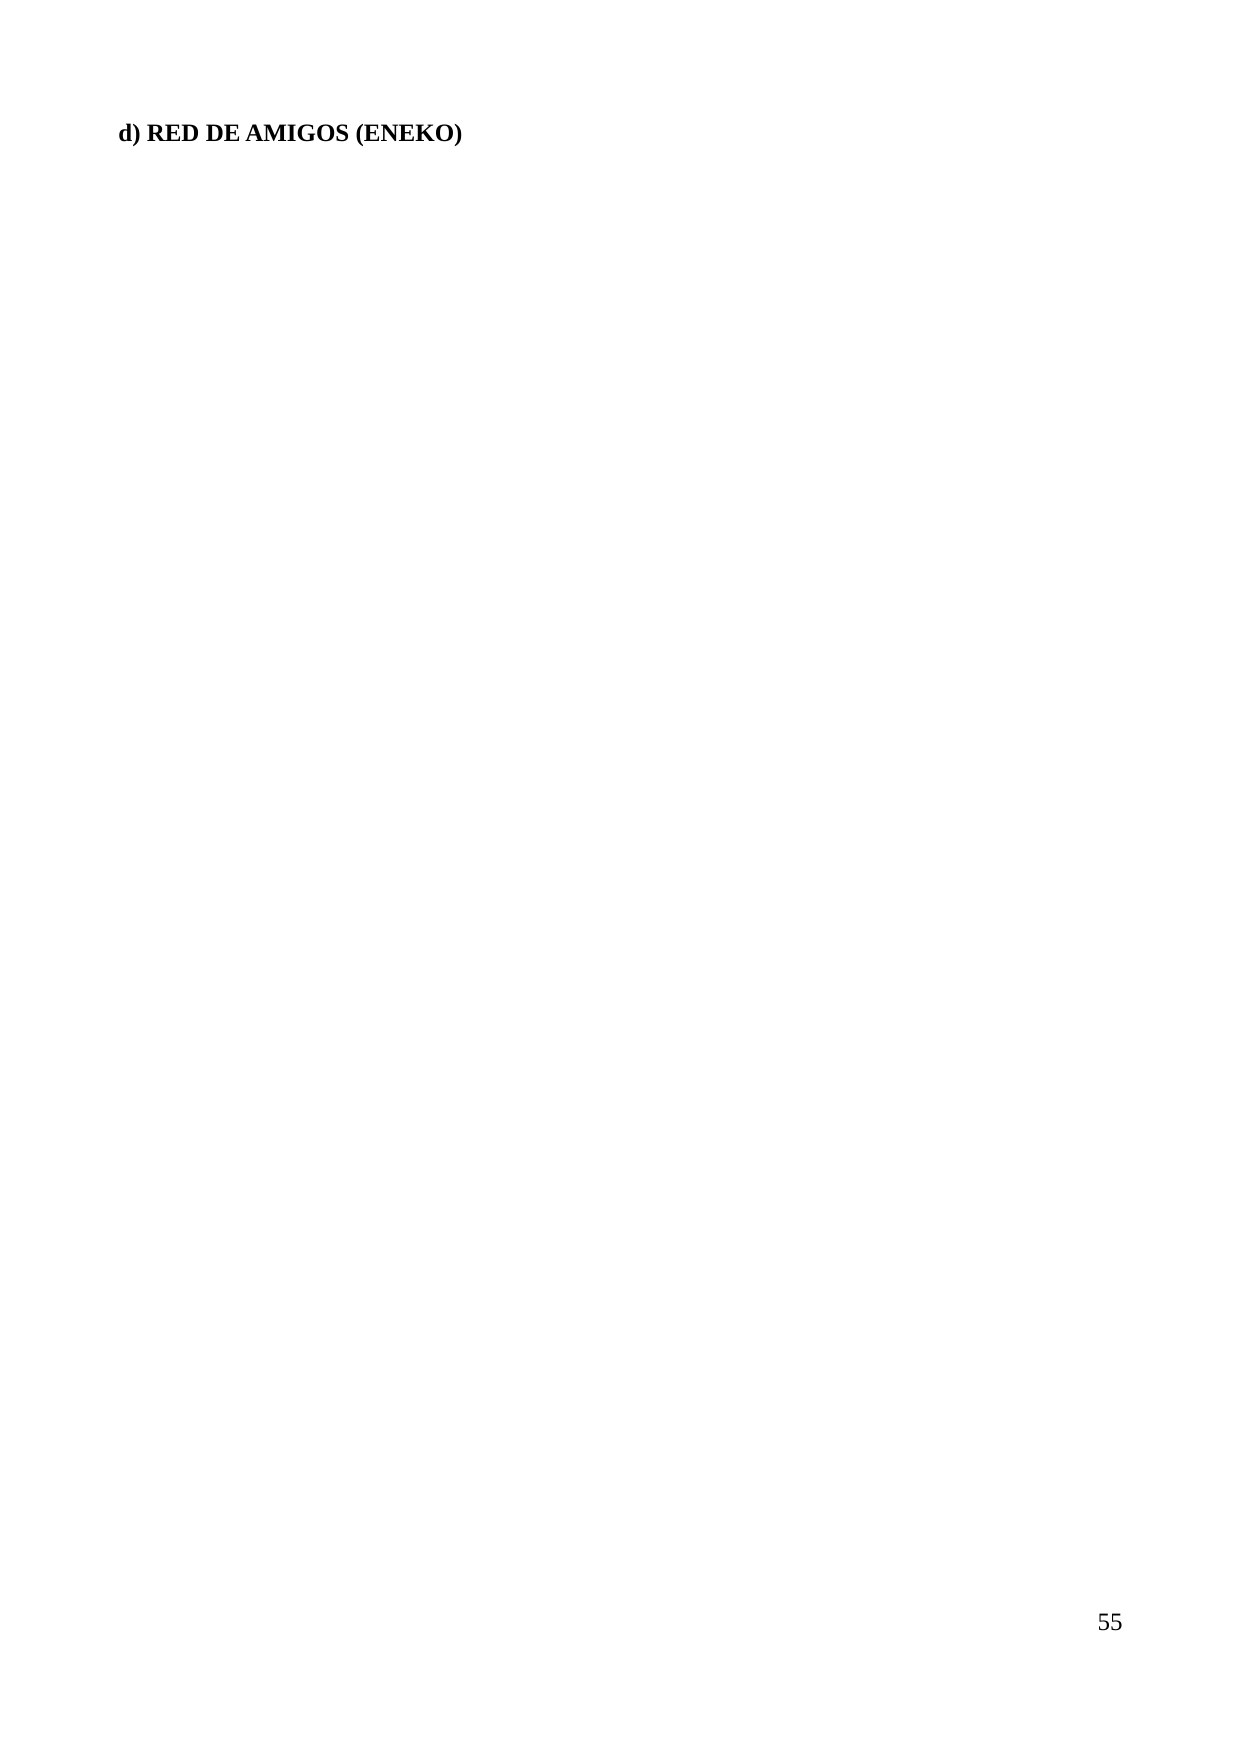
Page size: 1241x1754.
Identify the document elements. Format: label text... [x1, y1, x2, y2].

subtitle d) RED DE AMIGOS (ENEKO) [118, 118, 1122, 147]
